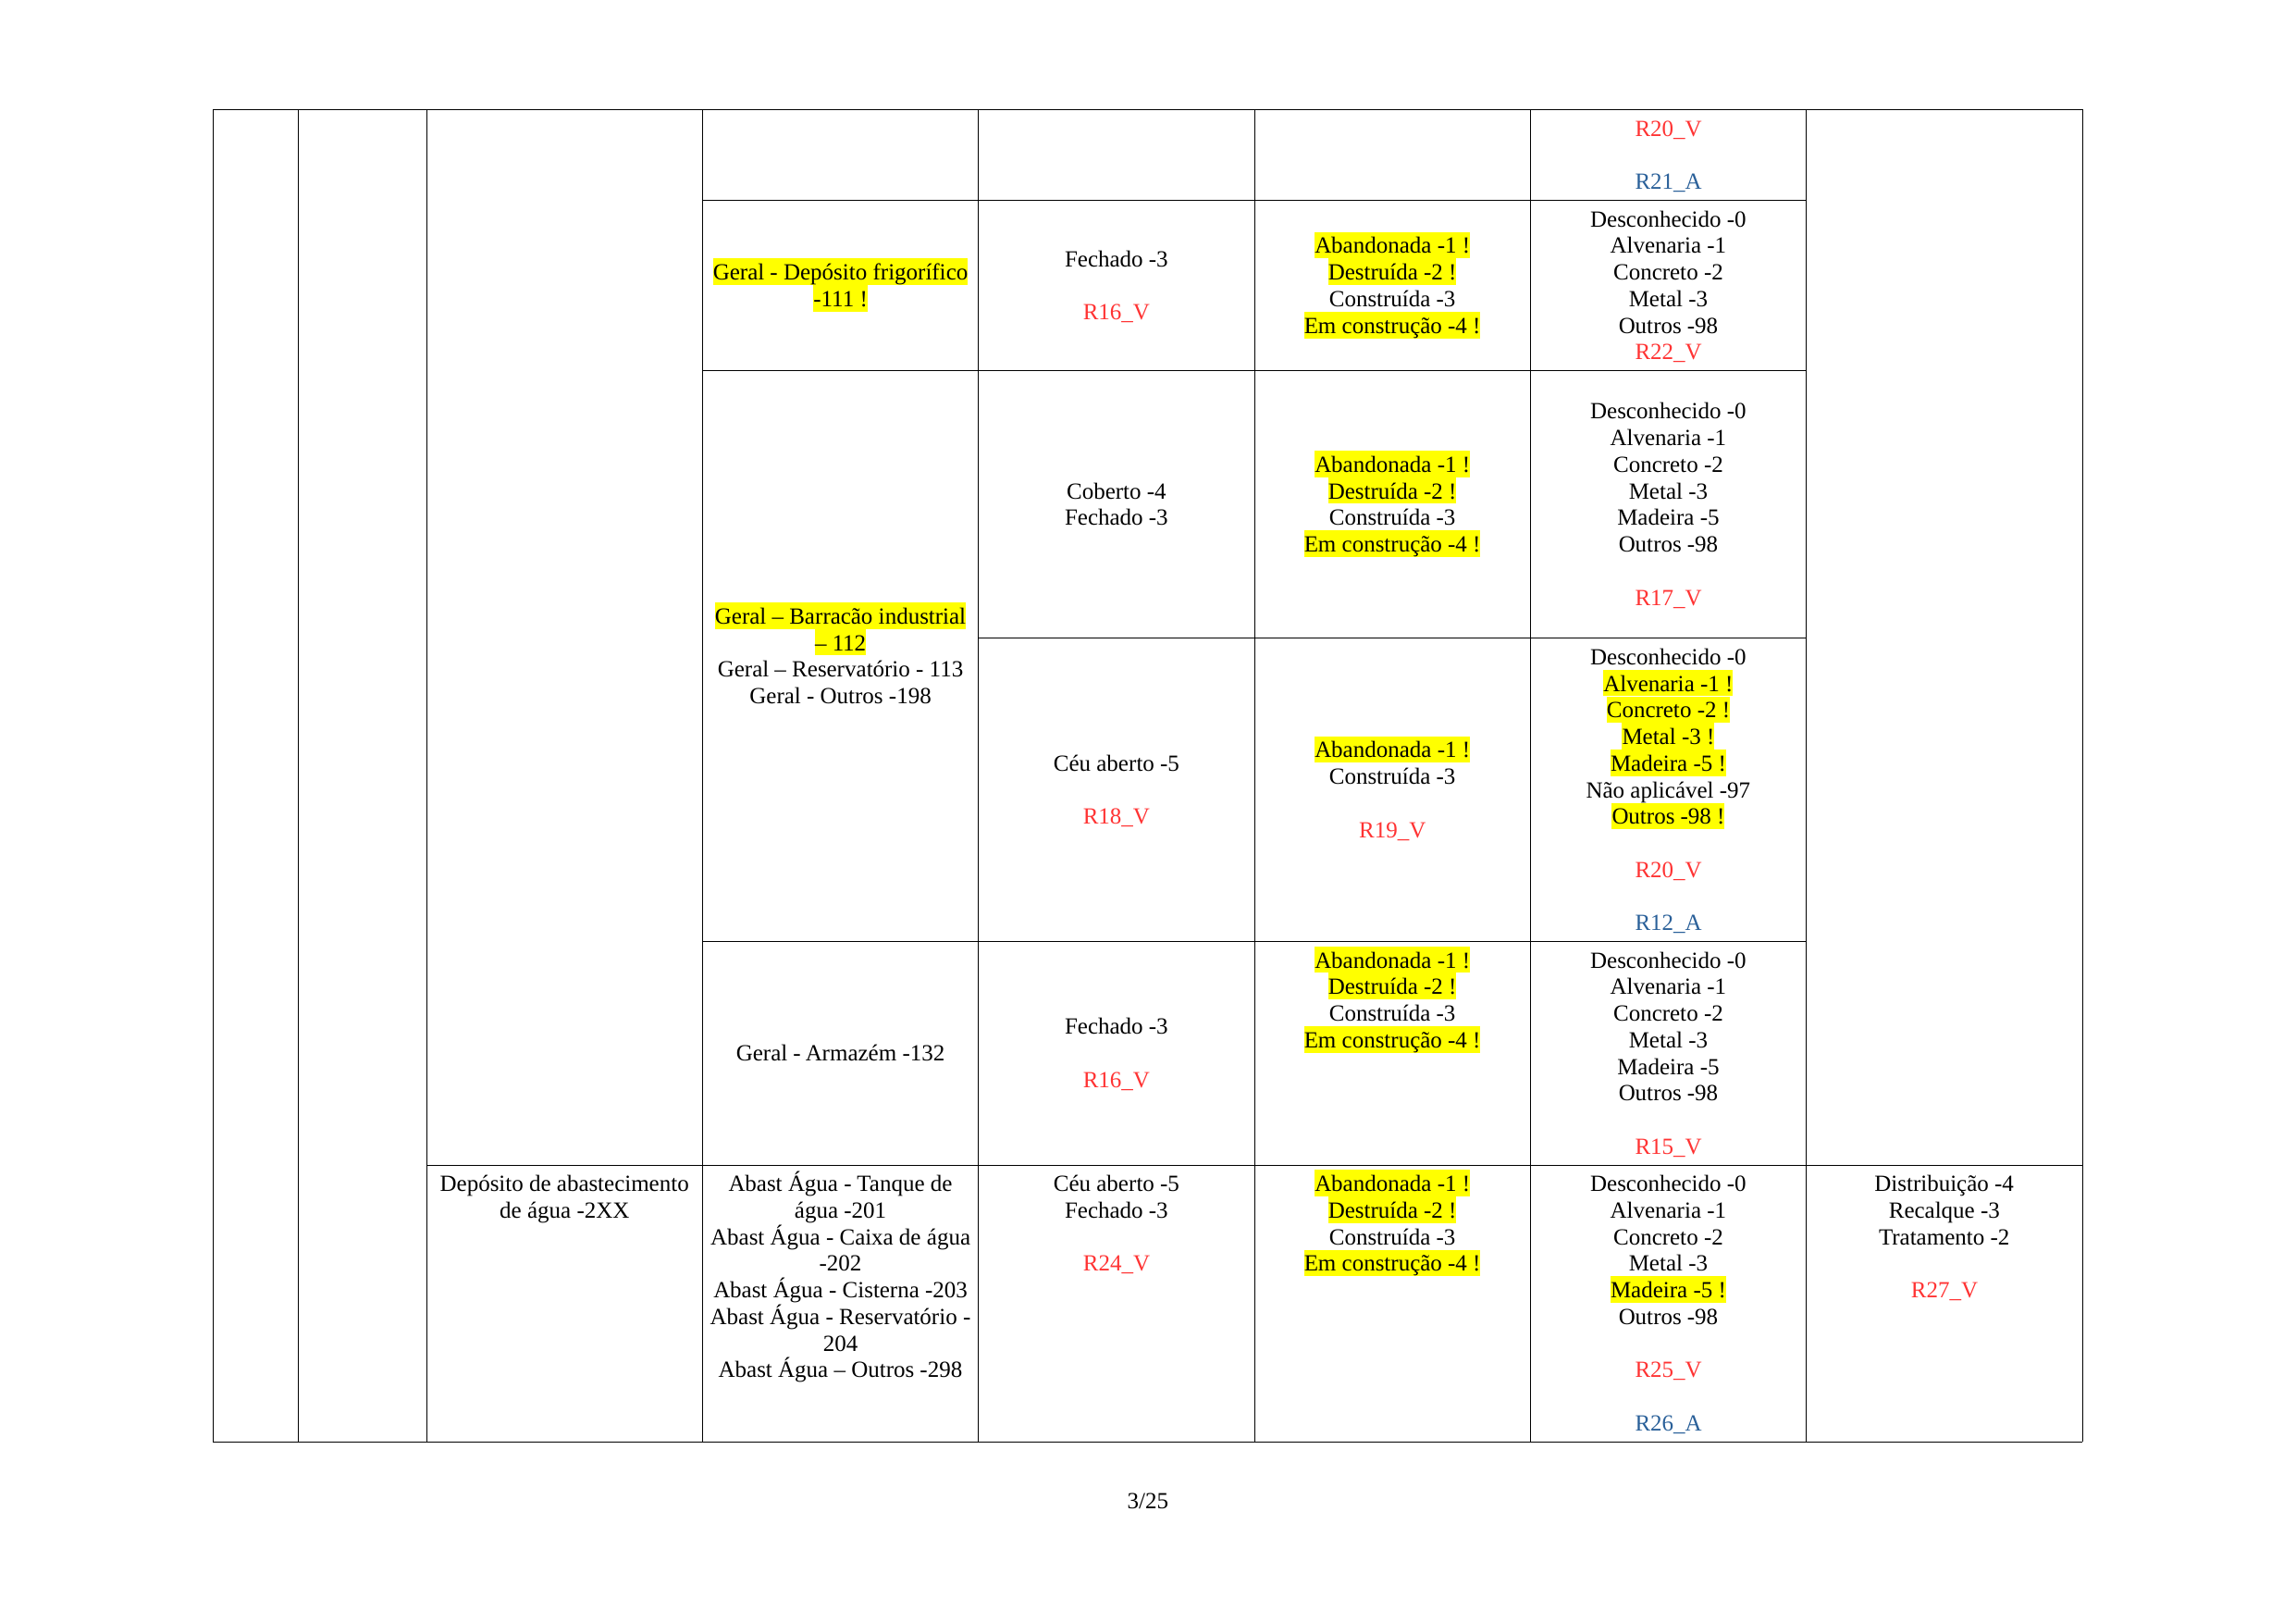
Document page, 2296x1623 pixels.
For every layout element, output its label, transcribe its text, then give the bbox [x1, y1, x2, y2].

table_cell Abandonada -1 ! Construída -3 R19_V [1255, 638, 1530, 941]
table_cell Distribuição -4 Recalque -3 Tratamento -2 R27_V [1807, 1166, 2082, 1441]
table_cell Geral – Barracão industrial – 112 Geral – Reservatório - 113 Geral - Outros -198 [703, 371, 978, 941]
table_cell [427, 110, 702, 1164]
table_cell Desconhecido -0 Alvenaria -1 Concreto -2 Metal -3 Madeira -5 ! Outros -98 R25_V R26_A [1531, 1166, 1806, 1441]
table_cell Desconhecido -0 Alvenaria -1 ! Concreto -2 ! Metal -3 ! Madeira -5 ! Não aplicável -97 Outros -98 ! R20_V R12_A [1531, 638, 1806, 941]
table_cell Desconhecido -0 Alvenaria -1 Concreto -2 Metal -3 Madeira -5 Outros -98 R15_V [1531, 942, 1806, 1164]
table_cell Abandonada -1 ! Destruída -2 ! Construída -3 Em construção -4 ! [1255, 371, 1530, 638]
table_cell [1807, 110, 2082, 1164]
table_cell Abandonada -1 ! Destruída -2 ! Construída -3 Em construção -4 ! [1255, 1166, 1530, 1441]
table_cell [979, 110, 1254, 200]
table_cell Abast Água - Tanque de água -201 Abast Água - Caixa de água -202 Abast Água - Cisterna -203 Abast Água - Reservatório -204 Abast Água – Outros -298 [703, 1166, 978, 1441]
table_cell [703, 110, 978, 200]
table_cell Abandonada -1 ! Destruída -2 ! Construída -3 Em construção -4 ! [1255, 201, 1530, 370]
table_cell Fechado -3 R16_V [979, 942, 1254, 1164]
table_cell [299, 110, 426, 1441]
table_cell Geral - Depósito frigorífico -111 ! [703, 201, 978, 370]
table_cell Céu aberto -5 R18_V [979, 638, 1254, 941]
table_cell R20_V R21_A [1531, 110, 1806, 200]
table_cell Abandonada -1 ! Destruída -2 ! Construída -3 Em construção -4 ! [1255, 942, 1530, 1164]
table_cell [1255, 110, 1530, 200]
table_cell Coberto -4 Fechado -3 [979, 371, 1254, 638]
table_cell Fechado -3 R16_V [979, 201, 1254, 370]
table_cell Desconhecido -0 Alvenaria -1 Concreto -2 Metal -3 Outros -98 R22_V [1531, 201, 1806, 370]
table_cell Geral - Armazém -132 [703, 942, 978, 1164]
table_cell Céu aberto -5 Fechado -3 R24_V [979, 1166, 1254, 1441]
table_cell Depósito de abastecimento de água -2XX [427, 1166, 702, 1441]
table_cell Desconhecido -0 Alvenaria -1 Concreto -2 Metal -3 Madeira -5 Outros -98 R17_V [1531, 371, 1806, 638]
table_cell [214, 110, 298, 1441]
